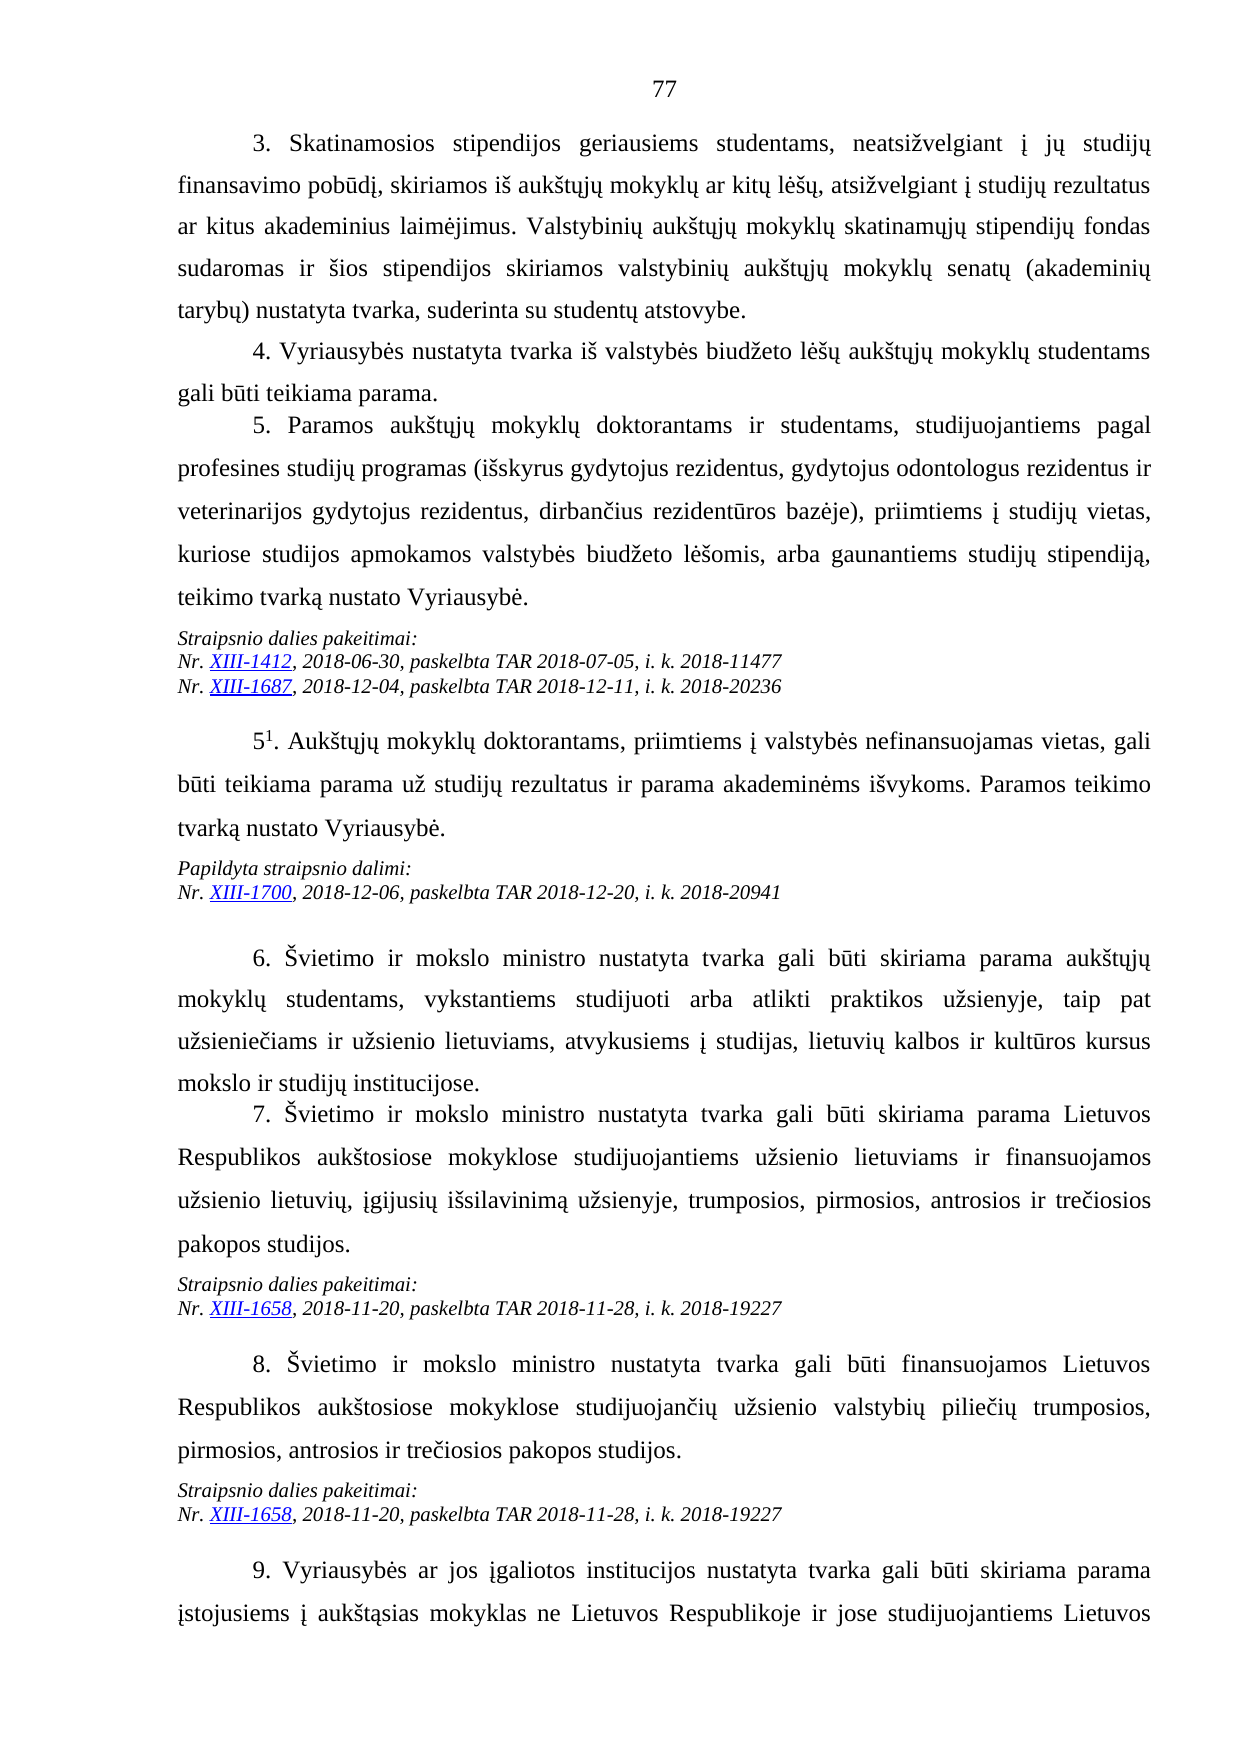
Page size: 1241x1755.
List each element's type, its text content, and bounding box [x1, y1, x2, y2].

text Papildyta straipsnio dalimi: [177, 856, 1152, 880]
text Nr. XIII-1412, 2018-06-30, paskelbta TAR 2018-07-05, i. k. 2018-11477 [177, 649, 1152, 673]
text Nr. XIII-1687, 2018-12-04, paskelbta TAR 2018-12-11, i. k. 2018-20236 [177, 673, 1152, 698]
text 7. Švietimo ir mokslo ministro nustatyta tvarka gali būti skiriama parama Lietuvos Respublikos aukštosiose mokyklose studijuojantiems užsienio lietuviams ir finansuojamos užsienio lietuvių, įgijusių išsilavinimą užsienyje, trumposios, pirmosios, antrosios ir trečiosios pakopos studijos. [177, 1099, 1152, 1257]
text Straipsnio dalies pakeitimai: [177, 625, 1152, 649]
text 6. Švietimo ir mokslo ministro nustatyta tvarka gali būti skiriama parama aukštųjų mokyklų studentams, vykstantiems studijuoti arba atlikti praktikos užsienyje, taip pat užsieniečiams ir užsienio lietuviams, atvykusiems į studijas, lietuvių kalbos ir kultūros kursus mokslo ir studijų institucijose. [177, 933, 1152, 1099]
text Nr. XIII-1658, 2018-11-20, paskelbta TAR 2018-11-28, i. k. 2018-19227 [177, 1296, 1152, 1320]
text Straipsnio dalies pakeitimai: [177, 1478, 1152, 1502]
text 4. Vyriausybės nustatyta tvarka iš valstybės biudžeto lėšų aukštųjų mokyklų studentams gali būti teikiama parama. [177, 326, 1152, 410]
text Nr. XIII-1658, 2018-11-20, paskelbta TAR 2018-11-28, i. k. 2018-19227 [177, 1502, 1152, 1526]
text Straipsnio dalies pakeitimai: [177, 1272, 1152, 1296]
text 3. Skatinamosios stipendijos geriausiems studentams, neatsižvelgiant į jų studijų finansavimo pobūdį, skiriamos iš aukštųjų mokyklų ar kitų lėšų, atsižvelgiant į studijų rezultatus ar kitus akademinius laimėjimus. Valstybinių aukštųjų mokyklų skatinamųjų stipendijų fondas sudaromas ir šios stipendijos skiriamos valstybinių aukštųjų mokyklų senatų (akademinių tarybų) nustatyta tvarka, suderinta su studentų atstovybe. [177, 118, 1152, 326]
text Nr. XIII-1700, 2018-12-06, paskelbta TAR 2018-12-20, i. k. 2018-20941 [177, 880, 1152, 904]
text 9. Vyriausybės ar jos įgaliotos institucijos nustatyta tvarka gali būti skiriama parama įstojusiems į aukštąsias mokyklas ne Lietuvos Respublikoje ir jose studijuojantiems Lietuvos [177, 1555, 1152, 1627]
text 51. Aukštųjų mokyklų doktorantams, priimtiems į valstybės nefinansuojamas vietas, gali būti teikiama parama už studijų rezultatus ir parama akademinėms išvykoms. Paramos teikimo tvarką nustato Vyriausybė. [177, 726, 1152, 841]
text 5. Paramos aukštųjų mokyklų doktorantams ir studentams, studijuojantiems pagal profesines studijų programas (išskyrus gydytojus rezidentus, gydytojus odontologus rezidentus ir veterinarijos gydytojus rezidentus, dirbančius rezidentūros bazėje), priimtiems į studijų vietas, kuriose studijos apmokamos valstybės biudžeto lėšomis, arba gaunantiems studijų stipendiją, teikimo tvarką nustato Vyriausybė. [177, 410, 1152, 611]
text 8. Švietimo ir mokslo ministro nustatyta tvarka gali būti finansuojamos Lietuvos Respublikos aukštosiose mokyklose studijuojančių užsienio valstybių piliečių trumposios, pirmosios, antrosios ir trečiosios pakopos studijos. [177, 1349, 1152, 1464]
